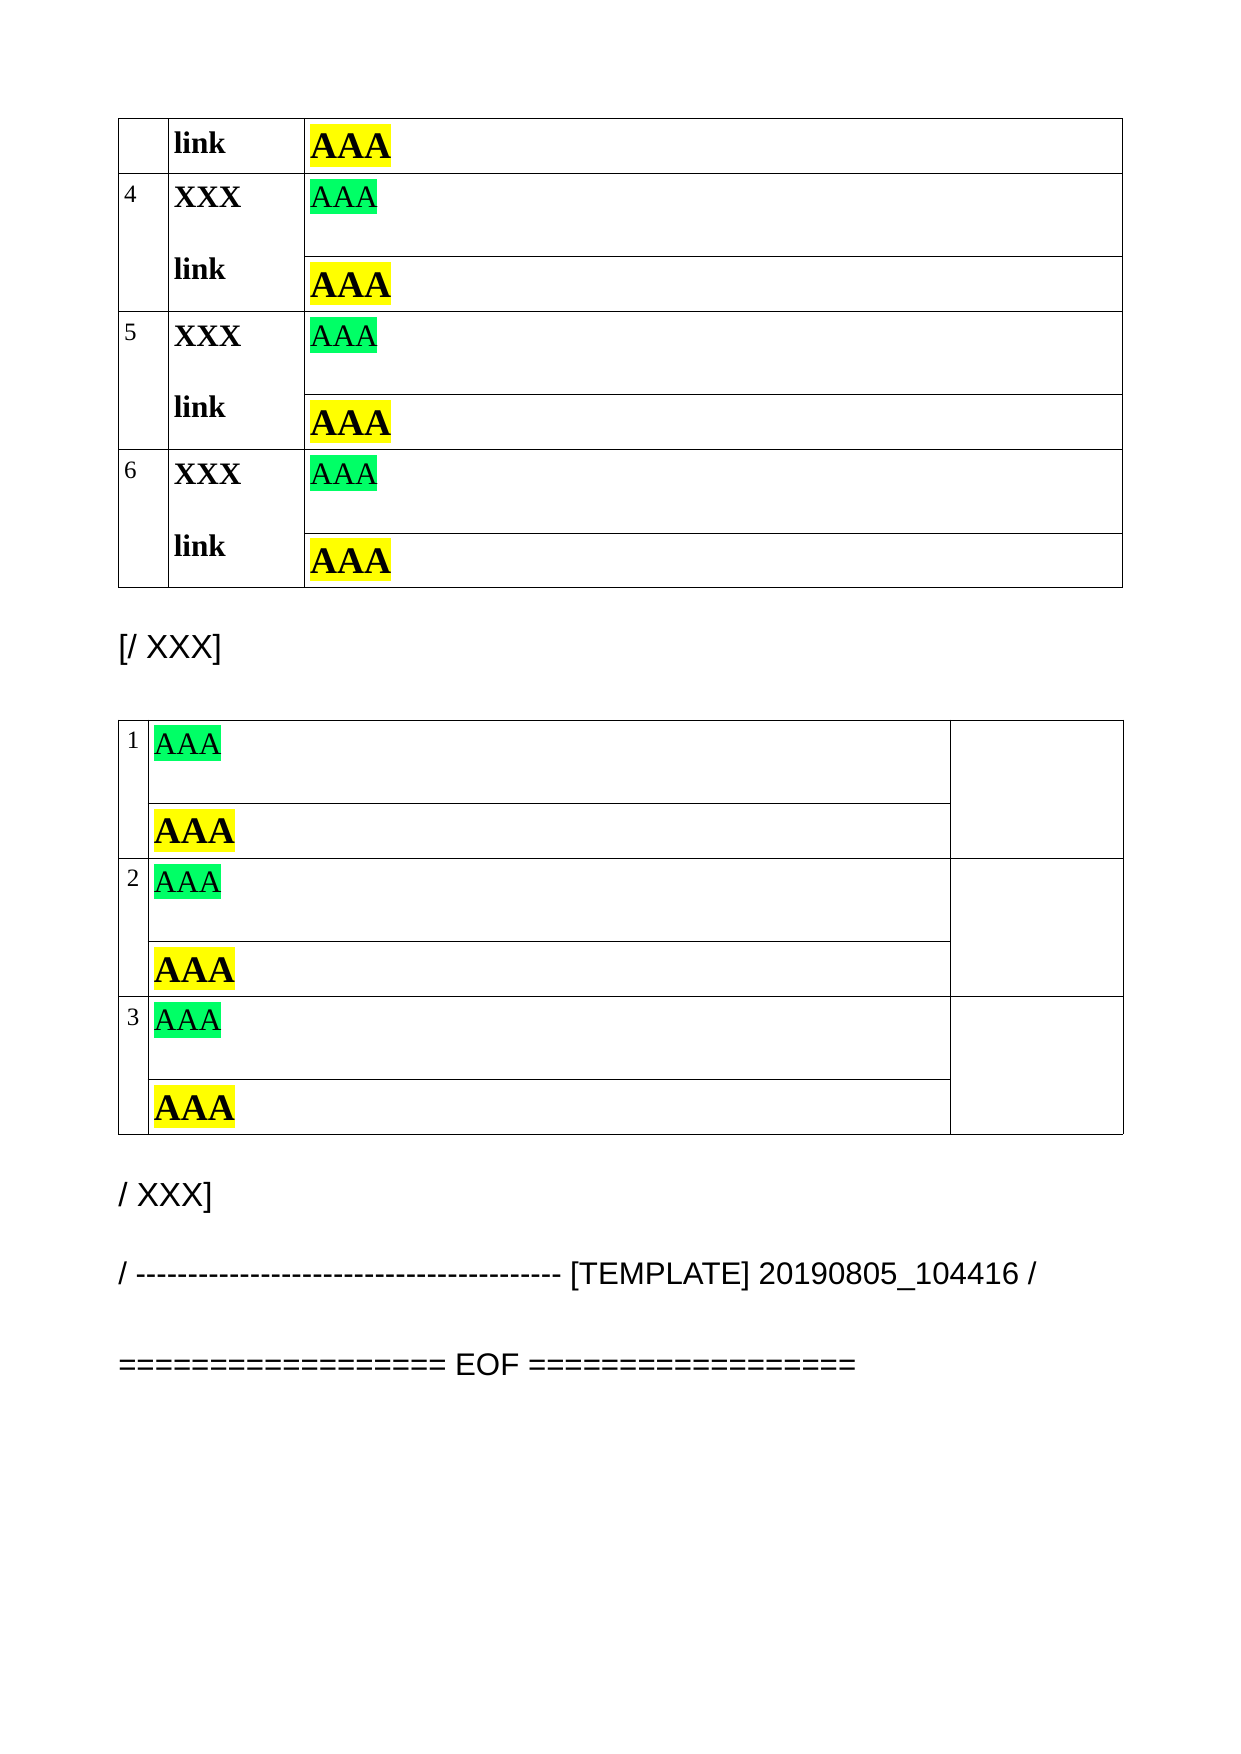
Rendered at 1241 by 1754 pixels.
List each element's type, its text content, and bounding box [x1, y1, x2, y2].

table_cell AAA [149, 997, 950, 1079]
table_cell AAA [149, 942, 950, 996]
text [/ XXX] [118, 627, 1122, 665]
table_cell AAA [305, 312, 1122, 394]
table_cell AAA [305, 534, 1122, 587]
text ================== EOF ================== [118, 1346, 1122, 1382]
table_cell AAA [149, 1080, 950, 1134]
table_cell 3 [119, 997, 148, 1134]
table_header [951, 721, 1123, 858]
table_cell XXX link [169, 174, 304, 311]
text / ----------------------------------------- [TEMPLATE] 20190805_104416 / [118, 1255, 1122, 1291]
table_cell AAA [305, 174, 1122, 256]
table_cell XXX link [169, 312, 304, 449]
table_cell [119, 119, 168, 173]
text / XXX] [118, 1175, 1122, 1214]
table_cell XXX link [169, 450, 304, 587]
table_cell 2 [119, 859, 148, 996]
table_cell link [169, 119, 304, 173]
table_cell AAA [149, 804, 950, 858]
table_cell 5 [119, 312, 168, 449]
table_cell 6 [119, 450, 168, 587]
table_cell AAA [305, 450, 1122, 532]
table_cell 4 [119, 174, 168, 311]
table_cell AAA [149, 859, 950, 941]
table_header AAA [149, 721, 950, 803]
table_cell AAA [305, 119, 1122, 173]
table_cell [951, 859, 1123, 996]
table_cell AAA [305, 257, 1122, 311]
table_cell [951, 997, 1123, 1134]
table_cell AAA [305, 395, 1122, 449]
table_header 1 [119, 721, 148, 858]
